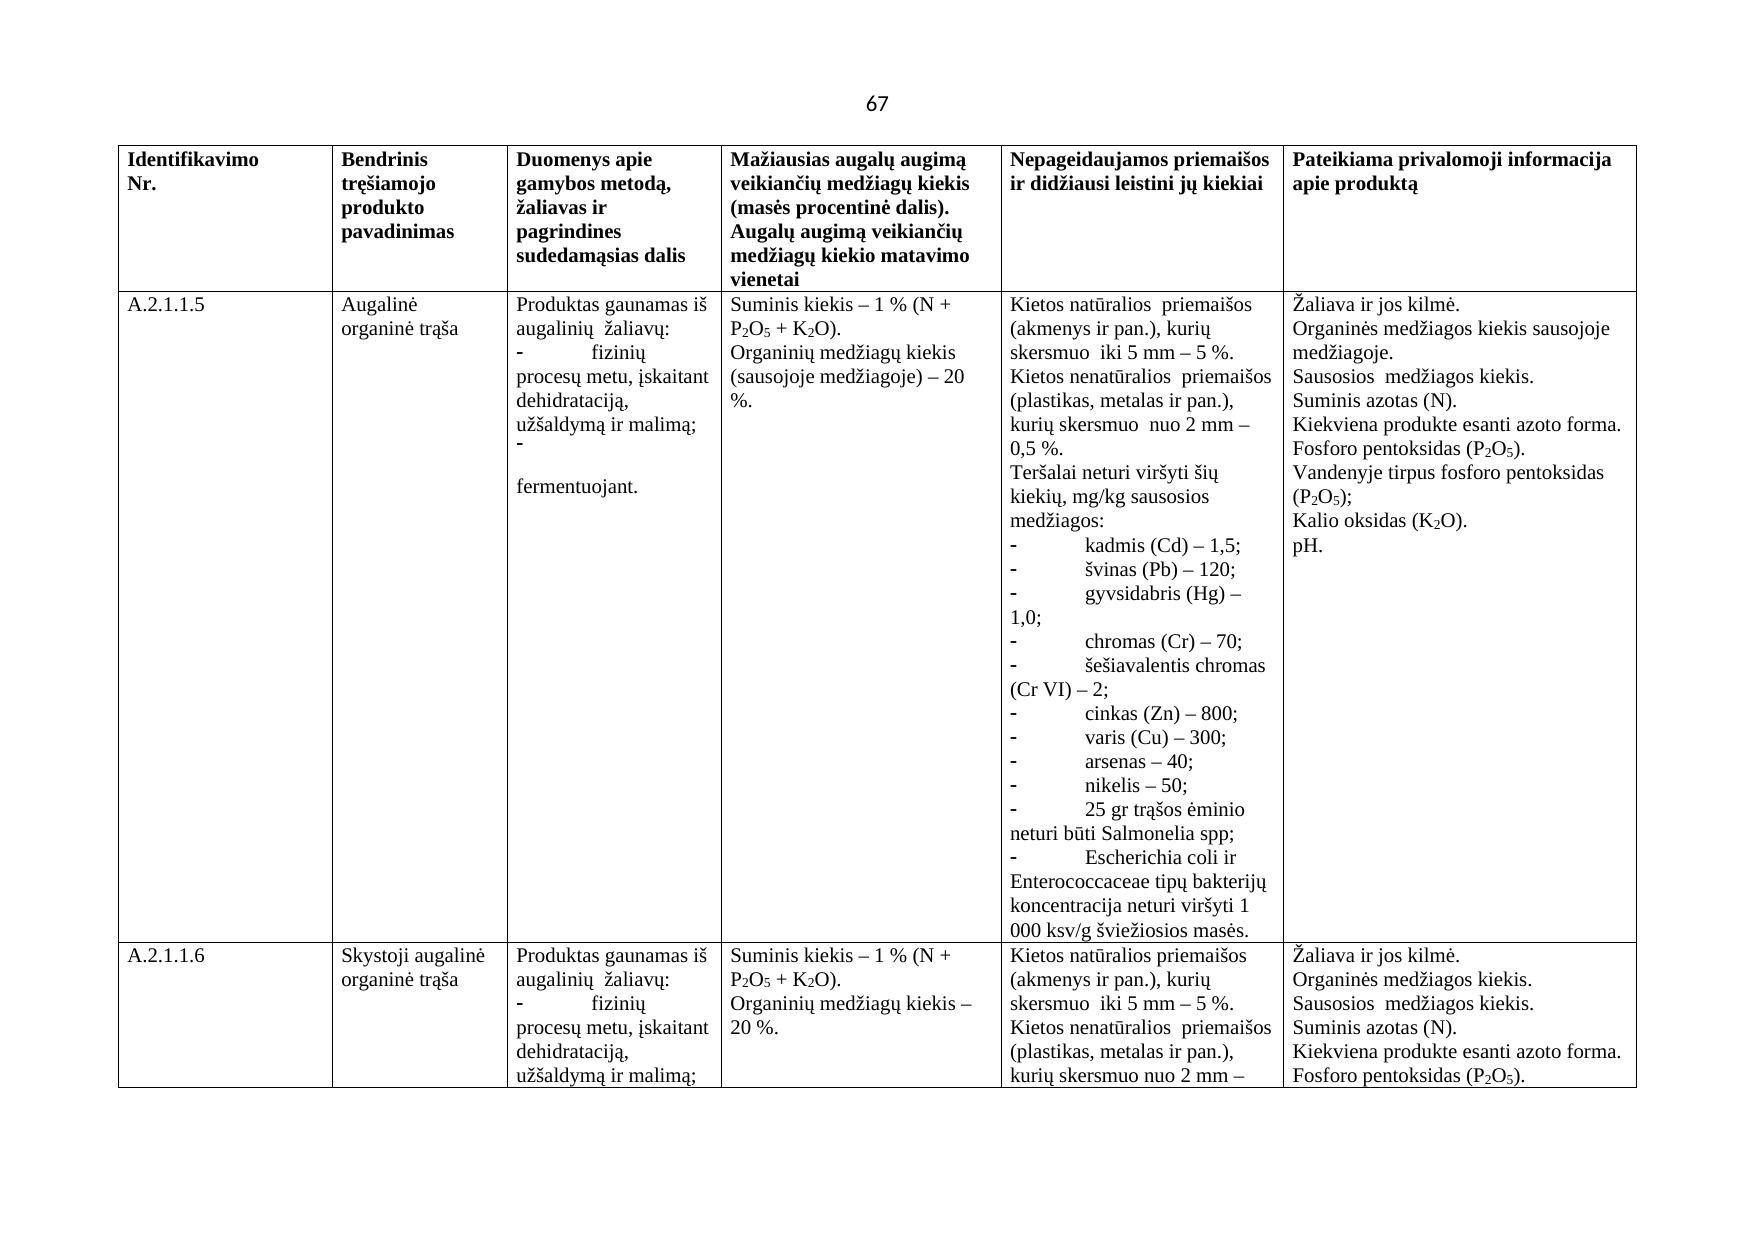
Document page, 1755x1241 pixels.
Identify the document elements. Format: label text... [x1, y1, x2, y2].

table_header Nepageidaujamos priemaišos ir didžiausi leistini jų kiekiai [1002, 146, 1283, 291]
table_cell Kietos natūralios priemaišos (akmenys ir pan.), kurių skersmuo iki 5 mm – 5 %. Kietos nenatūralios priemaišos (plastikas, metalas ir pan.), kurių skersmuo nuo 2 mm – [1002, 943, 1283, 1087]
table_header Mažiausias augalų augimą veikiančių medžiagų kiekis (masės procentinė dalis). Augalų augimą veikiančių medžiagų kiekio matavimo vienetai [722, 146, 1001, 291]
table_header Bendrinis tręšiamojo produkto pavadinimas [333, 146, 507, 291]
table_cell Skystoji augalinė organinė trąša [333, 943, 507, 1087]
table_cell A.2.1.1.6 [119, 943, 332, 1087]
table_cell Žaliava ir jos kilmė. Organinės medžiagos kiekis sausojoje medžiagoje. Sausosios medžiagos kiekis. Suminis azotas (N). Kiekviena produkte esanti azoto forma. Fosforo pentoksidas (P2O5). Vandenyje tirpus fosforo pentoksidas (P2O5); Kalio oksidas (K2O). pH. [1284, 292, 1636, 942]
table_cell Produktas gaunamas iš augalinių žaliavų:  fizinių procesų metu, įskaitant dehidrataciją, užšaldymą ir malimą; [508, 943, 721, 1087]
table_cell Suminis kiekis – 1 % (N + P2O5 + K2O). Organinių medžiagų kiekis – 20 %. [722, 943, 1001, 1087]
table_cell Žaliava ir jos kilmė. Organinės medžiagos kiekis. Sausosios medžiagos kiekis. Suminis azotas (N). Kiekviena produkte esanti azoto forma. Fosforo pentoksidas (P2O5). [1284, 943, 1636, 1087]
table_cell A.2.1.1.5 [119, 292, 332, 942]
table_cell Kietos natūralios priemaišos (akmenys ir pan.), kurių skersmuo iki 5 mm – 5 %. Kietos nenatūralios priemaišos (plastikas, metalas ir pan.), kurių skersmuo nuo 2 mm – 0,5 %. Teršalai neturi viršyti šių kiekių, mg/kg sausosios medžiagos:  kadmis (Cd) – 1,5;  švinas (Pb) – 120;  gyvsidabris (Hg) – 1,0;  chromas (Cr) – 70;  šešiavalentis chromas (Cr VI) – 2;  cinkas (Zn) – 800;  varis (Cu) – 300;  arsenas – 40;  nikelis – 50;  25 gr trąšos ėminio neturi būti Salmonelia spp;  Escherichia coli ir Enterococcaceae tipų bakterijų koncentracija neturi viršyti 1 000 ksv/g šviežiosios masės. [1002, 292, 1283, 942]
table_header Pateikiama privalomoji informacija apie produktą [1284, 146, 1636, 291]
table_header Duomenys apie gamybos metodą, žaliavas ir pagrindines sudedamąsias dalis [508, 146, 721, 291]
table_cell Produktas gaunamas iš augalinių žaliavų:  fizinių procesų metu, įskaitant dehidrataciją, užšaldymą ir malimą;  fermentuojant. [508, 292, 721, 942]
table_cell Augalinė organinė trąša [333, 292, 507, 942]
table_cell Suminis kiekis – 1 % (N + P2O5 + K2O). Organinių medžiagų kiekis (sausojoje medžiagoje) – 20 %. [722, 292, 1001, 942]
table_header Identifikavimo Nr. [119, 146, 332, 291]
